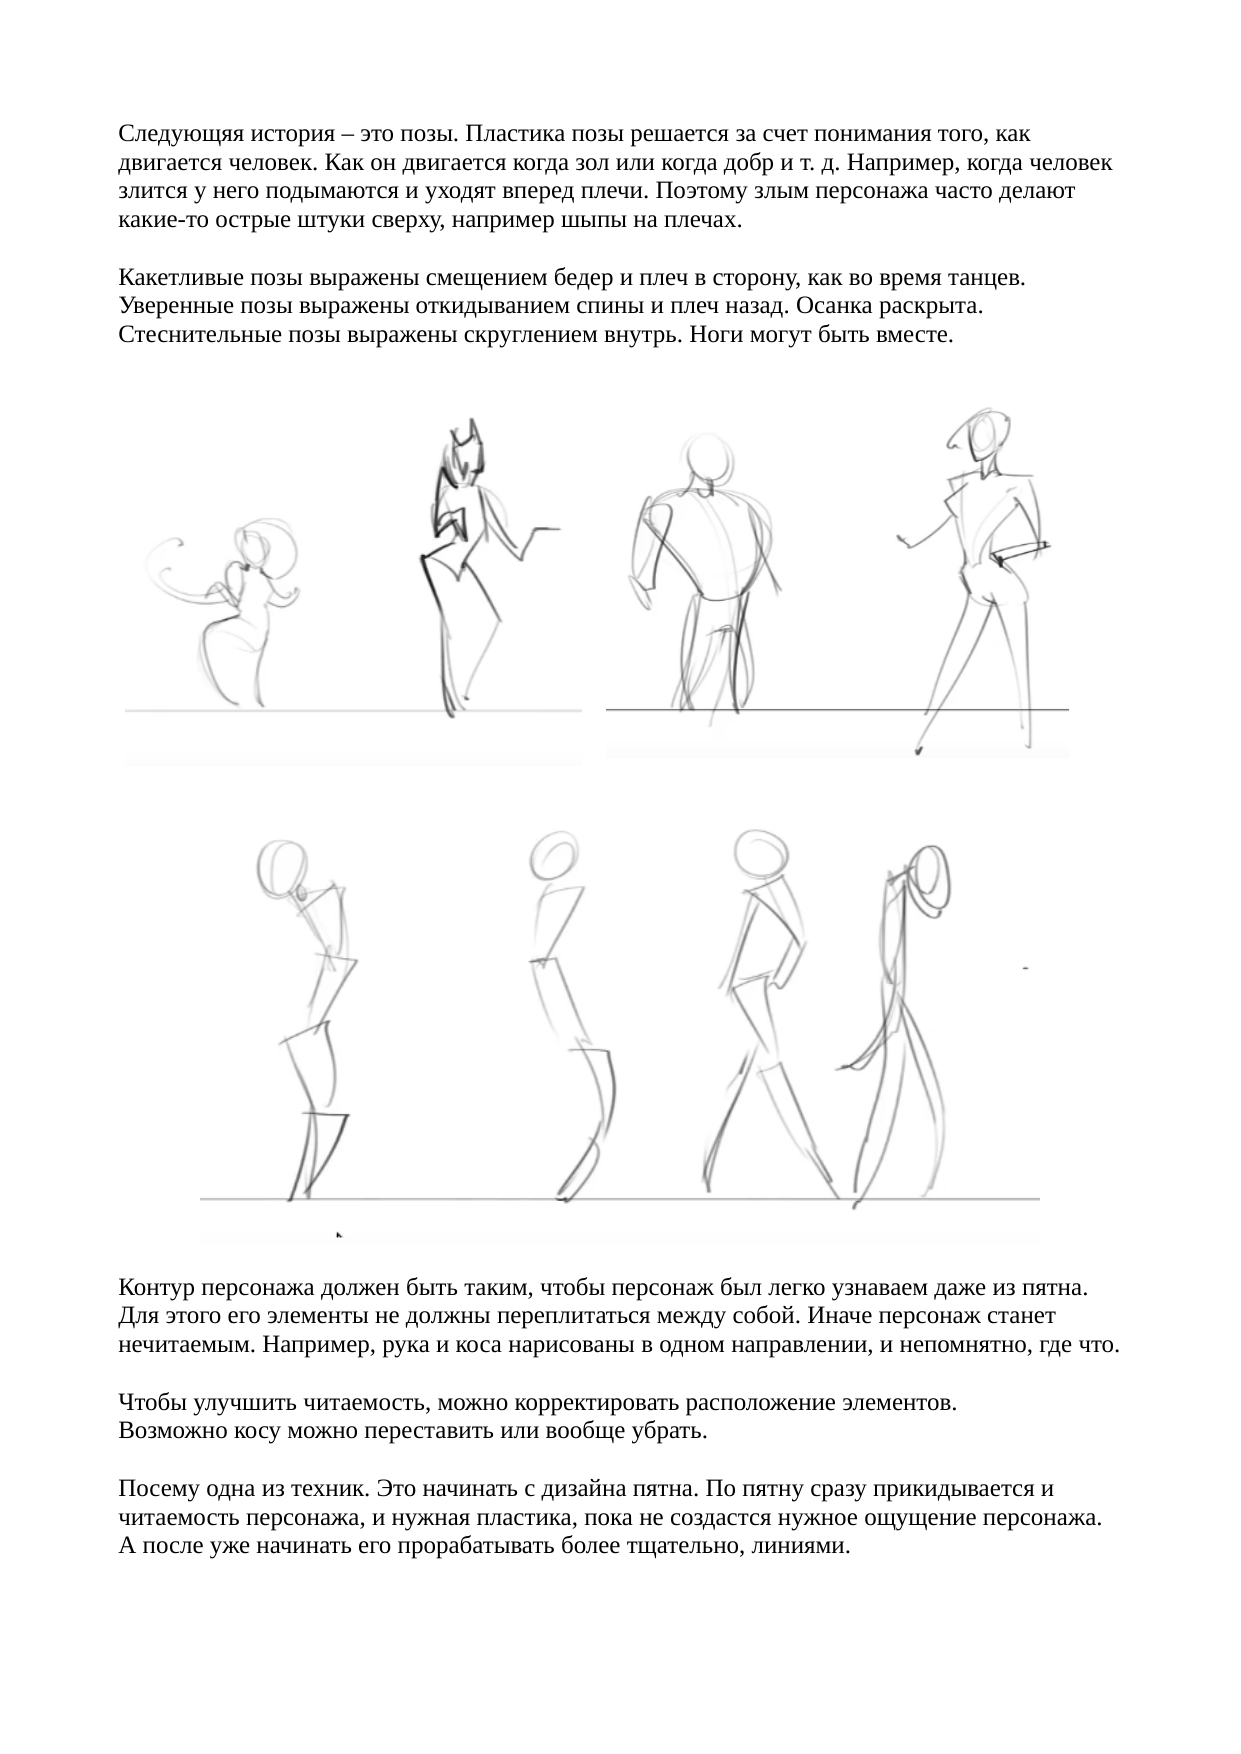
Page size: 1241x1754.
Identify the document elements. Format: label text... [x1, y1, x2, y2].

text Уверенные позы выражены откидыванием спины и плеч назад. Осанка раскрыта. [118, 291, 1122, 319]
text Контур персонажа должен быть таким, чтобы персонаж был легко узнаваем даже из пятна. Для этого его элементы не должны переплитаться между собой. Иначе персонаж станет нечитаемым. Например, рука и коса нарисованы в одном направлении, и непомнятно, где что. [118, 1272, 1122, 1358]
text А после уже начинать его прорабатывать более тщательно, линиями. [118, 1531, 1122, 1559]
text Стеснительные позы выражены скруглением внутрь. Ноги могут быть вместе. [118, 319, 1122, 348]
text Возможно косу можно переставить или вообще убрать. [118, 1416, 1122, 1444]
picture [606, 403, 1070, 758]
picture [124, 403, 582, 766]
picture [200, 812, 1040, 1243]
text Чтобы улучшить читаемость, можно корректировать расположение элементов. [118, 1387, 1122, 1416]
text Какетливые позы выражены смещением бедер и плеч в сторону, как во время танцев. [118, 262, 1122, 291]
text Следующяя история – это позы. Пластика позы решается за счет понимания того, как двигается человек. Как он двигается когда зол или когда добр и т. д. Например, когда человек злится у него подымаются и уходят вперед плечи. Поэтому злым персонажа часто делают какие-то острые штуки сверху, например шыпы на плечах. [118, 118, 1122, 233]
text Посему одна из техник. Это начинать с дизайна пятна. По пятну сразу прикидывается и читаемость персонажа, и нужная пластика, пока не создастся нужное ощущение персонажа. [118, 1473, 1122, 1531]
